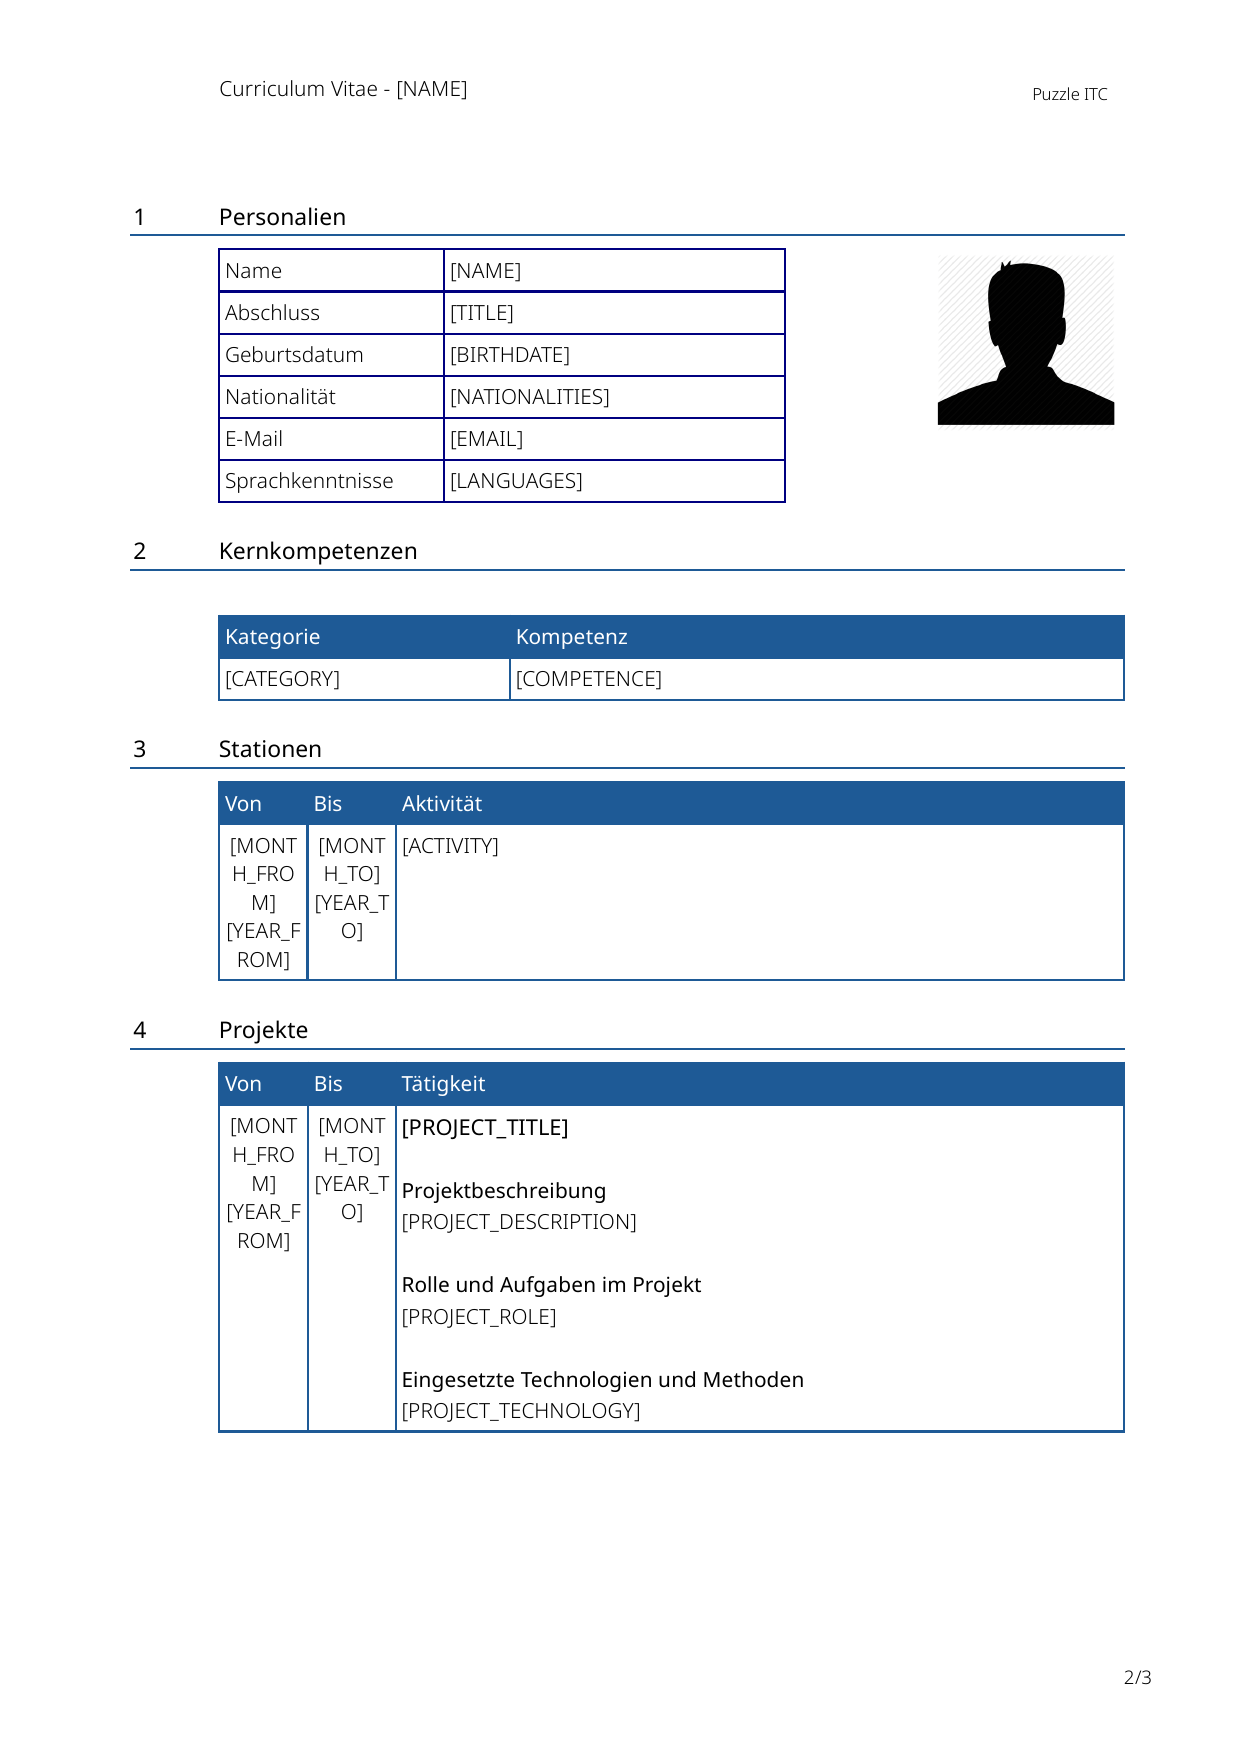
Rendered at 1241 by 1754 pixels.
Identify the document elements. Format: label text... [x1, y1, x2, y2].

table_cell Geburtsdatum [220, 335, 443, 374]
table_cell [NATIONALITIES] [445, 377, 784, 417]
table_header [932, 249, 1120, 437]
table_header Von [220, 783, 306, 823]
subtitle Personalien [130, 197, 1125, 234]
table_cell [ACTIVITY] [397, 825, 1123, 979]
table_cell [BIRTHDATE] [445, 335, 784, 374]
table_cell [CATEGORY] [220, 659, 509, 699]
table_cell [MONTH_TO][YEAR_TO] [309, 1106, 395, 1430]
table_cell [MONTH_FROM][YEAR_FROM] [220, 825, 306, 979]
table_cell Nationalität [220, 377, 443, 417]
table_cell Sprachkenntnisse [220, 461, 443, 501]
table_cell Abschluss [220, 293, 443, 332]
table_cell [MONTH_FROM][YEAR_FROM] [220, 1106, 307, 1430]
table_header Kategorie [220, 617, 509, 657]
picture [937, 254, 1115, 431]
table_header Bis [309, 783, 395, 823]
table_header Name [220, 250, 443, 290]
table_cell [TITLE] [445, 293, 784, 332]
table_header [NAME] [445, 250, 784, 290]
table_cell [EMAIL] [445, 419, 784, 459]
table_cell [COMPETENCE] [511, 659, 1123, 699]
table_cell [PROJECT_TITLE] Projektbeschreibung [PROJECT_DESCRIPTION] Rolle und Aufgaben im Projekt [PROJECT_ROLE] Eingesetzte Technologien und Methoden [PROJECT_TECHNOLOGY] [397, 1106, 1123, 1430]
subtitle Stationen [130, 730, 1125, 767]
table_cell [LANGUAGES] [445, 461, 784, 501]
table_cell [MONTH_TO][YEAR_TO] [309, 825, 395, 979]
subtitle Projekte [130, 1011, 1125, 1048]
table_header Kompetenz [511, 617, 1123, 657]
table_cell E-Mail [220, 419, 443, 459]
table_header Von [220, 1064, 307, 1104]
table_header Tätigkeit [397, 1064, 1123, 1104]
table_header Bis [309, 1064, 395, 1104]
table_header Aktivität [397, 783, 1123, 823]
subtitle Kernkompetenzen [130, 532, 1125, 569]
